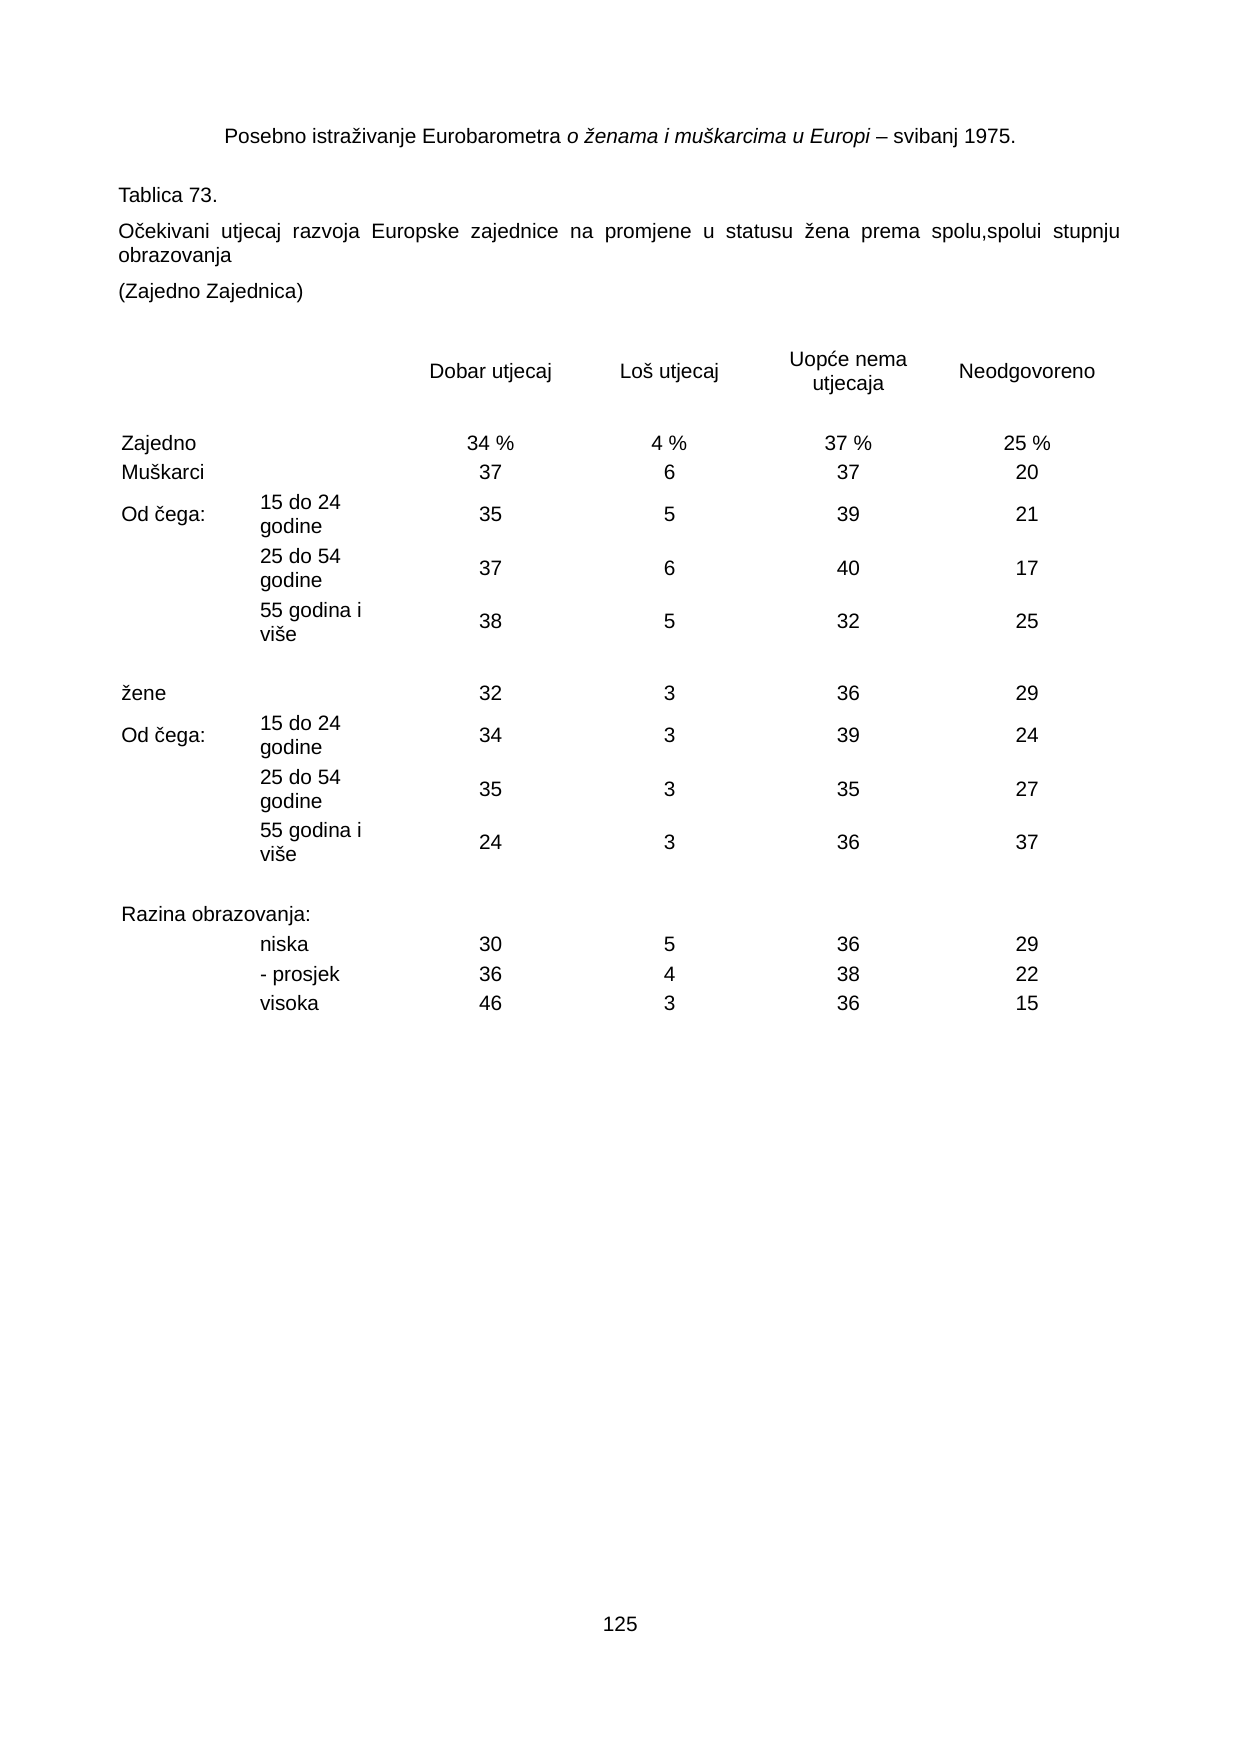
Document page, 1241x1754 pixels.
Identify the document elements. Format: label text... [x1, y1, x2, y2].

table_cell 3 [580, 988, 759, 1018]
table_header [118, 344, 257, 398]
table_cell Od čega: [118, 708, 257, 762]
table_cell visoka [257, 988, 401, 1018]
table_cell 36 [759, 929, 937, 958]
table_cell 5 [580, 487, 759, 541]
table_cell [257, 398, 401, 427]
table_cell 3 [580, 708, 759, 762]
table_cell 3 [580, 762, 759, 815]
table_cell 20 [938, 457, 1116, 487]
table_cell 32 [401, 678, 580, 708]
table_cell 5 [580, 595, 759, 648]
table_cell [580, 869, 759, 899]
table_cell 30 [401, 929, 580, 958]
table_cell 46 [401, 988, 580, 1018]
table_cell [401, 398, 580, 427]
table_header [257, 344, 401, 398]
table_cell - prosjek [257, 959, 401, 988]
table_cell Zajedno [118, 428, 401, 457]
table_cell 24 [401, 815, 580, 869]
text Očekivani utjecaj razvoja Europske zajednice na promjene u statusu žena prema spolu,spolui stupnju obrazovanja [118, 219, 1122, 267]
table_header Uopće nema utjecaja [759, 344, 937, 398]
table_cell 15 do 24 godine [257, 708, 401, 762]
table_cell 55 godina i više [257, 815, 401, 869]
table_cell [401, 899, 580, 929]
table_cell 40 [759, 541, 937, 594]
table_cell 25 % [938, 428, 1116, 457]
table_cell 3 [580, 678, 759, 708]
table_cell 37 [938, 815, 1116, 869]
table_cell 25 [938, 595, 1116, 648]
table_header Neodgovoreno [938, 344, 1116, 398]
table_cell [118, 959, 257, 988]
table_cell 15 do 24 godine [257, 487, 401, 541]
table_cell Muškarci [118, 457, 257, 487]
text (Zajedno Zajednica) [118, 278, 1122, 302]
table_cell žene [118, 678, 257, 708]
table_cell [118, 595, 257, 648]
table_cell [118, 869, 257, 899]
table_cell 6 [580, 541, 759, 594]
table_cell [118, 762, 257, 815]
table_cell 37 [401, 541, 580, 594]
table_cell 37 % [759, 428, 937, 457]
table_cell 25 do 54 godine [257, 762, 401, 815]
table_cell 17 [938, 541, 1116, 594]
table_cell 34 [401, 708, 580, 762]
table_cell [938, 398, 1116, 427]
table_header Dobar utjecaj [401, 344, 580, 398]
table_cell Od čega: [118, 487, 257, 541]
table_cell 36 [759, 988, 937, 1018]
table_cell 36 [401, 959, 580, 988]
table_cell [759, 648, 937, 678]
table_cell 35 [401, 487, 580, 541]
table_cell Razina obrazovanja: [118, 899, 401, 929]
table_cell 38 [759, 959, 937, 988]
table_cell 38 [401, 595, 580, 648]
table_cell [759, 398, 937, 427]
table_cell 37 [759, 457, 937, 487]
table_cell [118, 815, 257, 869]
table_cell 5 [580, 929, 759, 958]
table_cell 39 [759, 708, 937, 762]
table_cell [401, 648, 580, 678]
table_cell [118, 929, 257, 958]
table_cell 24 [938, 708, 1116, 762]
table_cell 37 [401, 457, 580, 487]
table_cell [759, 899, 937, 929]
table_header Loš utjecaj [580, 344, 759, 398]
table_cell [118, 648, 257, 678]
table_cell [257, 678, 401, 708]
text Tablica 73. [118, 183, 1122, 207]
table_cell 4 % [580, 428, 759, 457]
table_cell 6 [580, 457, 759, 487]
table_cell [938, 899, 1116, 929]
table_cell 39 [759, 487, 937, 541]
table_cell [938, 869, 1116, 899]
table_cell 15 [938, 988, 1116, 1018]
table_cell 35 [759, 762, 937, 815]
table_cell 34 % [401, 428, 580, 457]
table_cell 21 [938, 487, 1116, 541]
table_cell 3 [580, 815, 759, 869]
table_cell niska [257, 929, 401, 958]
table_cell 27 [938, 762, 1116, 815]
table_cell [401, 869, 580, 899]
table_cell 32 [759, 595, 937, 648]
table_cell [580, 899, 759, 929]
table_cell 36 [759, 678, 937, 708]
table_cell 29 [938, 678, 1116, 708]
table_cell 4 [580, 959, 759, 988]
table_cell [257, 648, 401, 678]
table_cell 29 [938, 929, 1116, 958]
table_cell [759, 869, 937, 899]
table_cell [118, 988, 257, 1018]
table_cell 55 godina i više [257, 595, 401, 648]
table_cell [580, 398, 759, 427]
table_cell [257, 457, 401, 487]
table_cell [938, 648, 1116, 678]
table_cell 35 [401, 762, 580, 815]
table_cell 22 [938, 959, 1116, 988]
table_cell [118, 398, 257, 427]
table_cell [580, 648, 759, 678]
table_cell 25 do 54 godine [257, 541, 401, 594]
table_cell [118, 541, 257, 594]
table_cell [257, 869, 401, 899]
table_cell 36 [759, 815, 937, 869]
